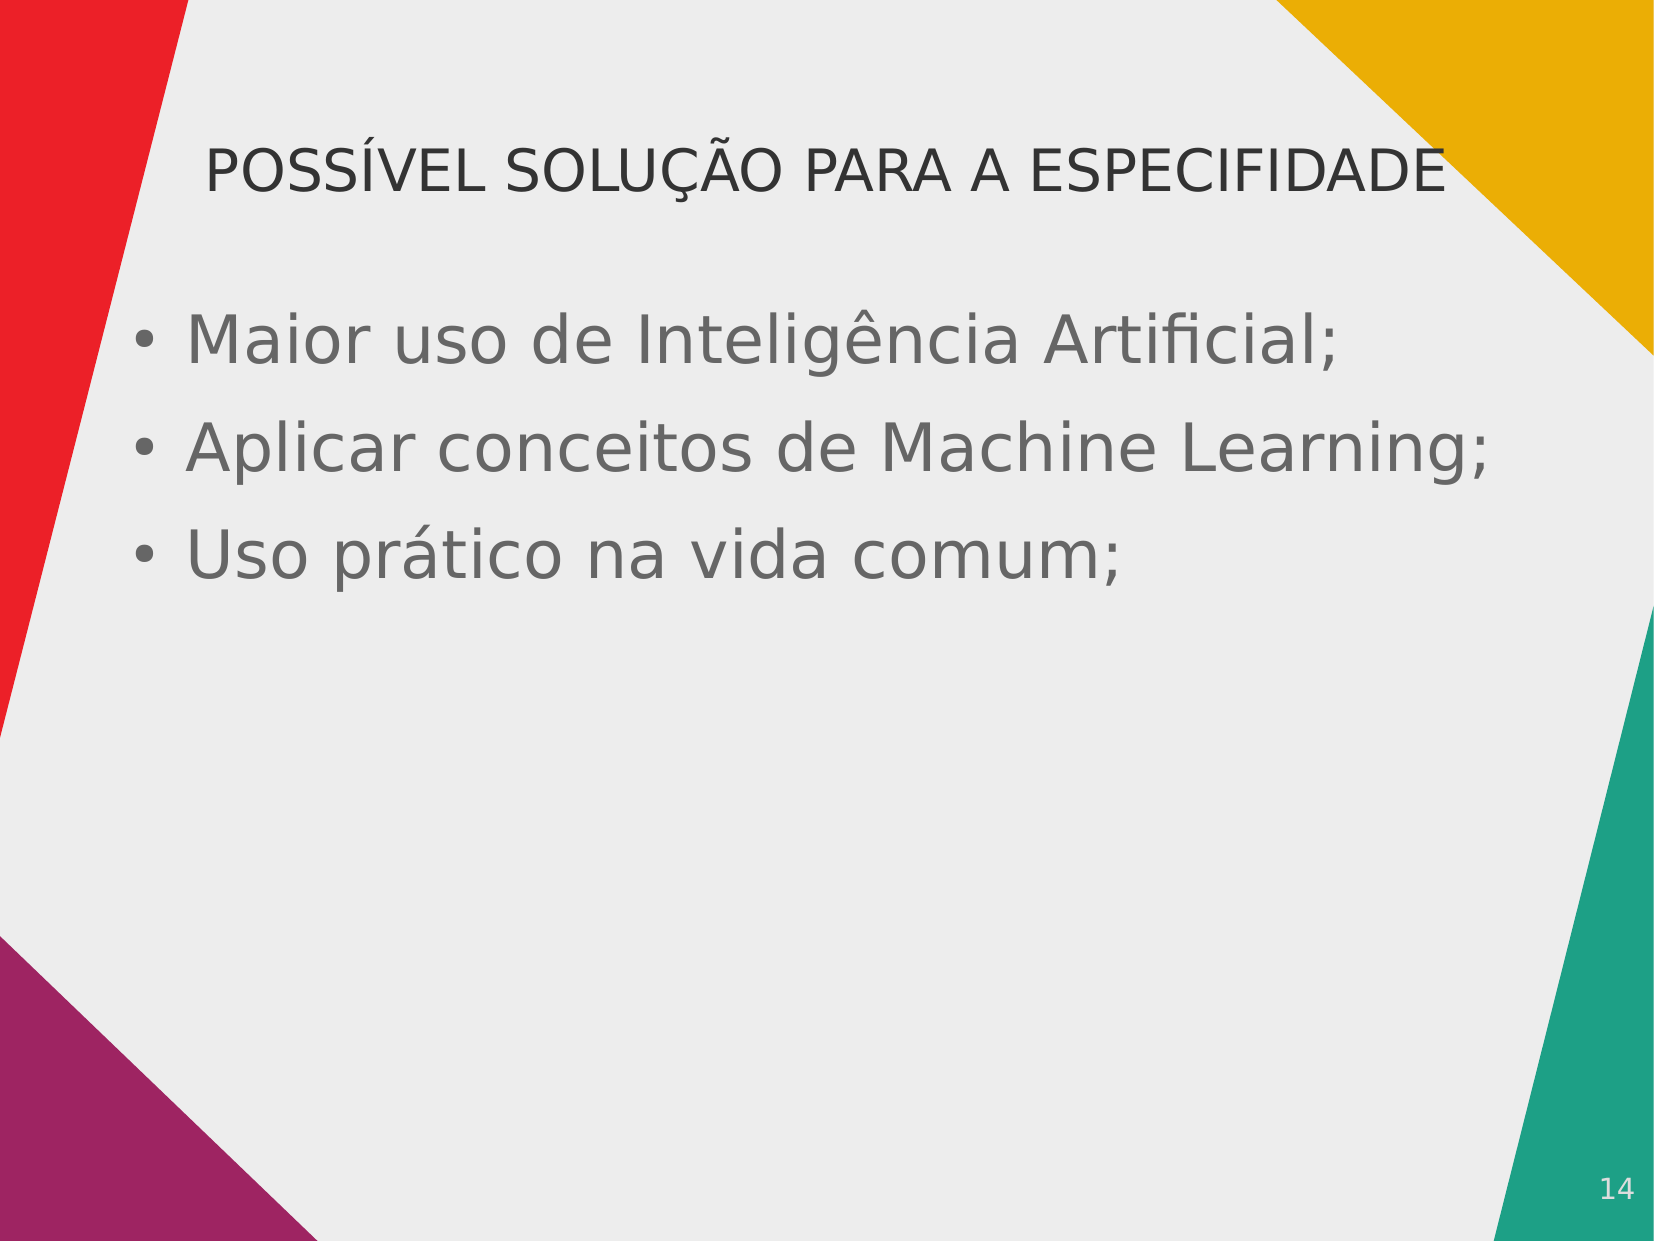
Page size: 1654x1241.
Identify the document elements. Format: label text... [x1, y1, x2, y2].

list Maior uso de Inteligência Artificial; Aplicar conceitos de Machine Learning; Uso prático na vida comum; [114, 302, 1539, 1033]
title POSSÍVEL SOLUÇÃO PARA A ESPECIFIDADE [114, 73, 1539, 271]
